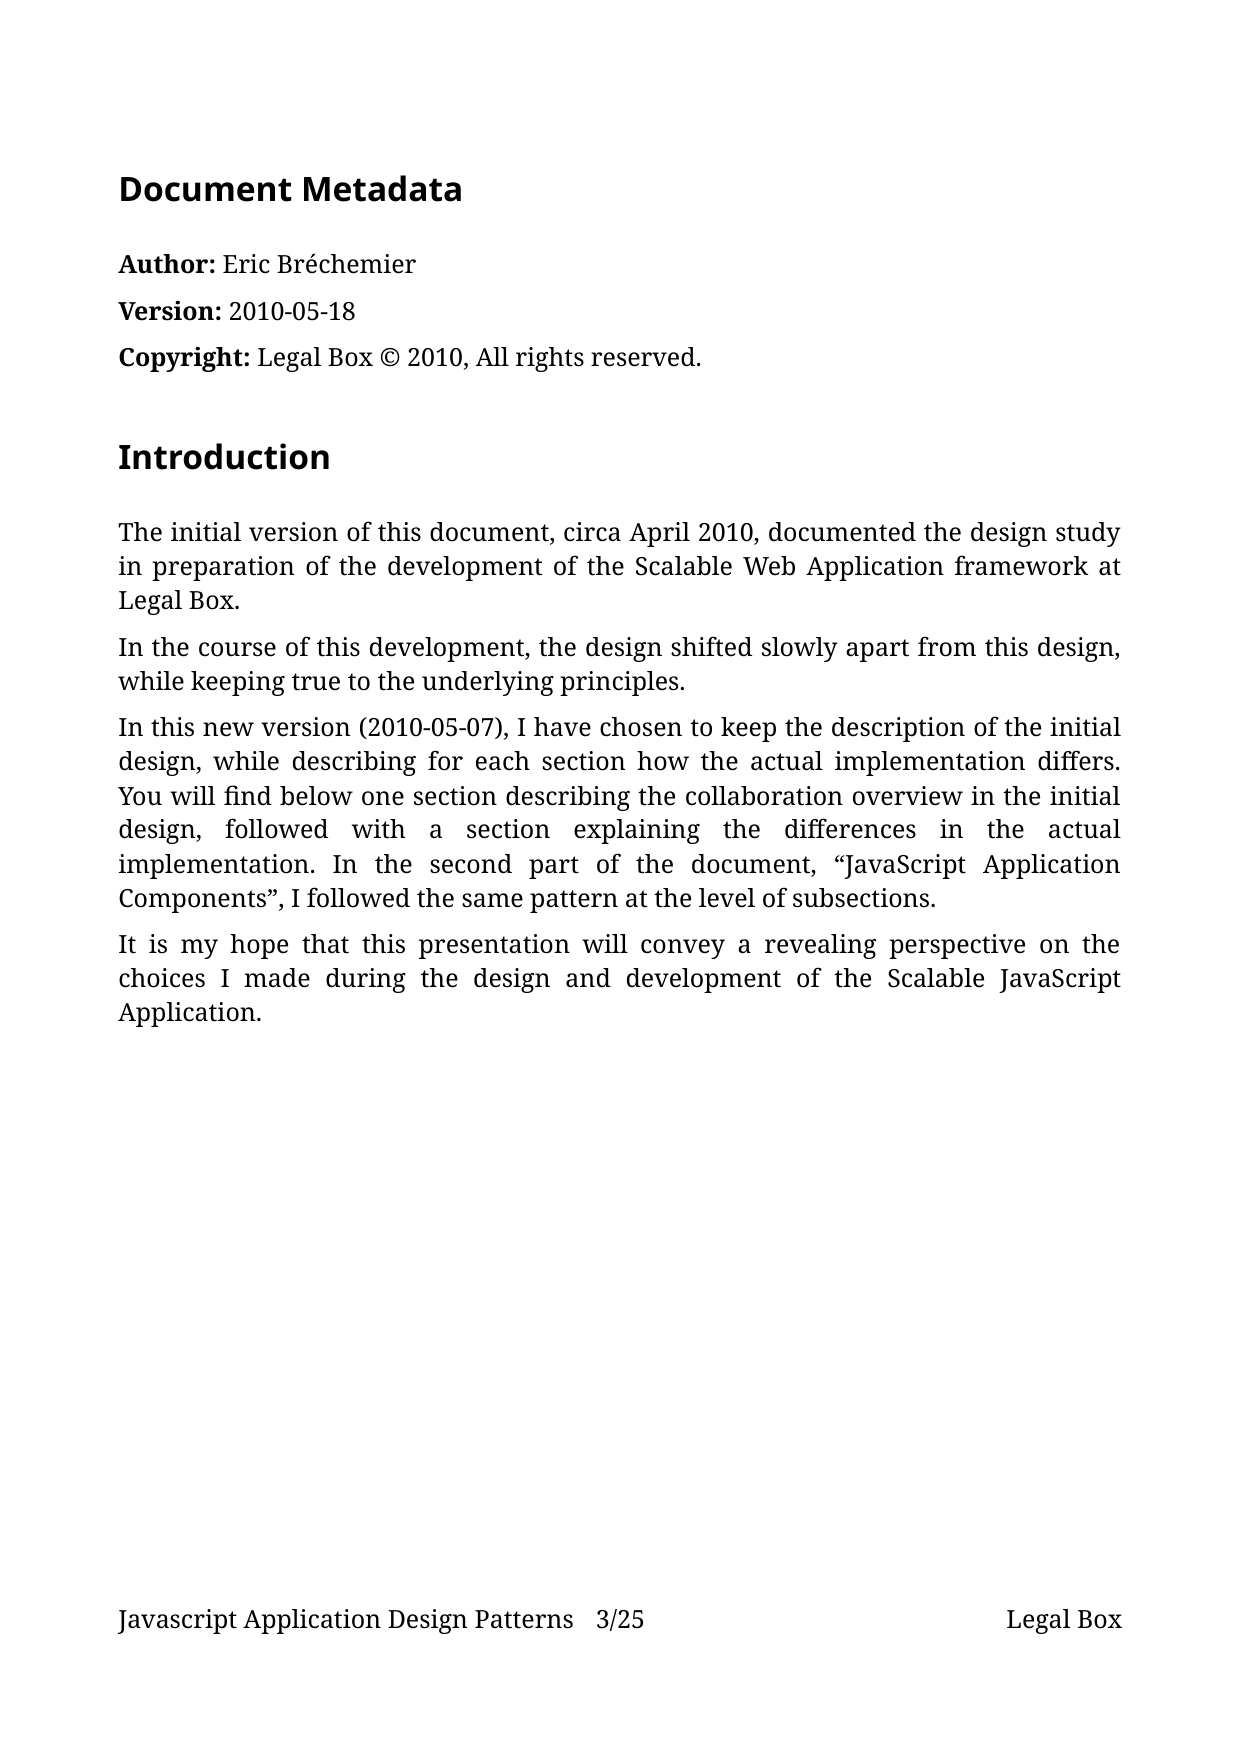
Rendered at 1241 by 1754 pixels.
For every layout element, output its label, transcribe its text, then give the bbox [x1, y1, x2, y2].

subtitle Introduction [118, 433, 1122, 479]
text Author: Eric Bréchemier [118, 247, 1122, 281]
text In this new version (2010-05-07), I have chosen to keep the description of the initial design, while describing for each section how the actual implementation differs. You will find below one section describing the collaboration overview in the initial design, followed with a section explaining the differences in the actual implementation. In the second part of the document, “JavaScript Application Components”, I followed the same pattern at the level of subsections. [118, 710, 1122, 914]
text It is my hope that this presentation will convey a revealing perspective on the choices I made during the design and development of the Scalable JavaScript Application. [118, 927, 1122, 1029]
text The initial version of this document, circa April 2010, documented the design study in preparation of the development of the Scalable Web Application framework at Legal Box. [118, 515, 1122, 617]
subtitle Document Metadata [118, 165, 1122, 211]
text Copyright: Legal Box © 2010, All rights reserved. [118, 340, 1122, 374]
text Version: 2010-05-18 [118, 293, 1122, 327]
text In the course of this development, the design shifted slowly apart from this design, while keeping true to the underlying principles. [118, 629, 1122, 697]
